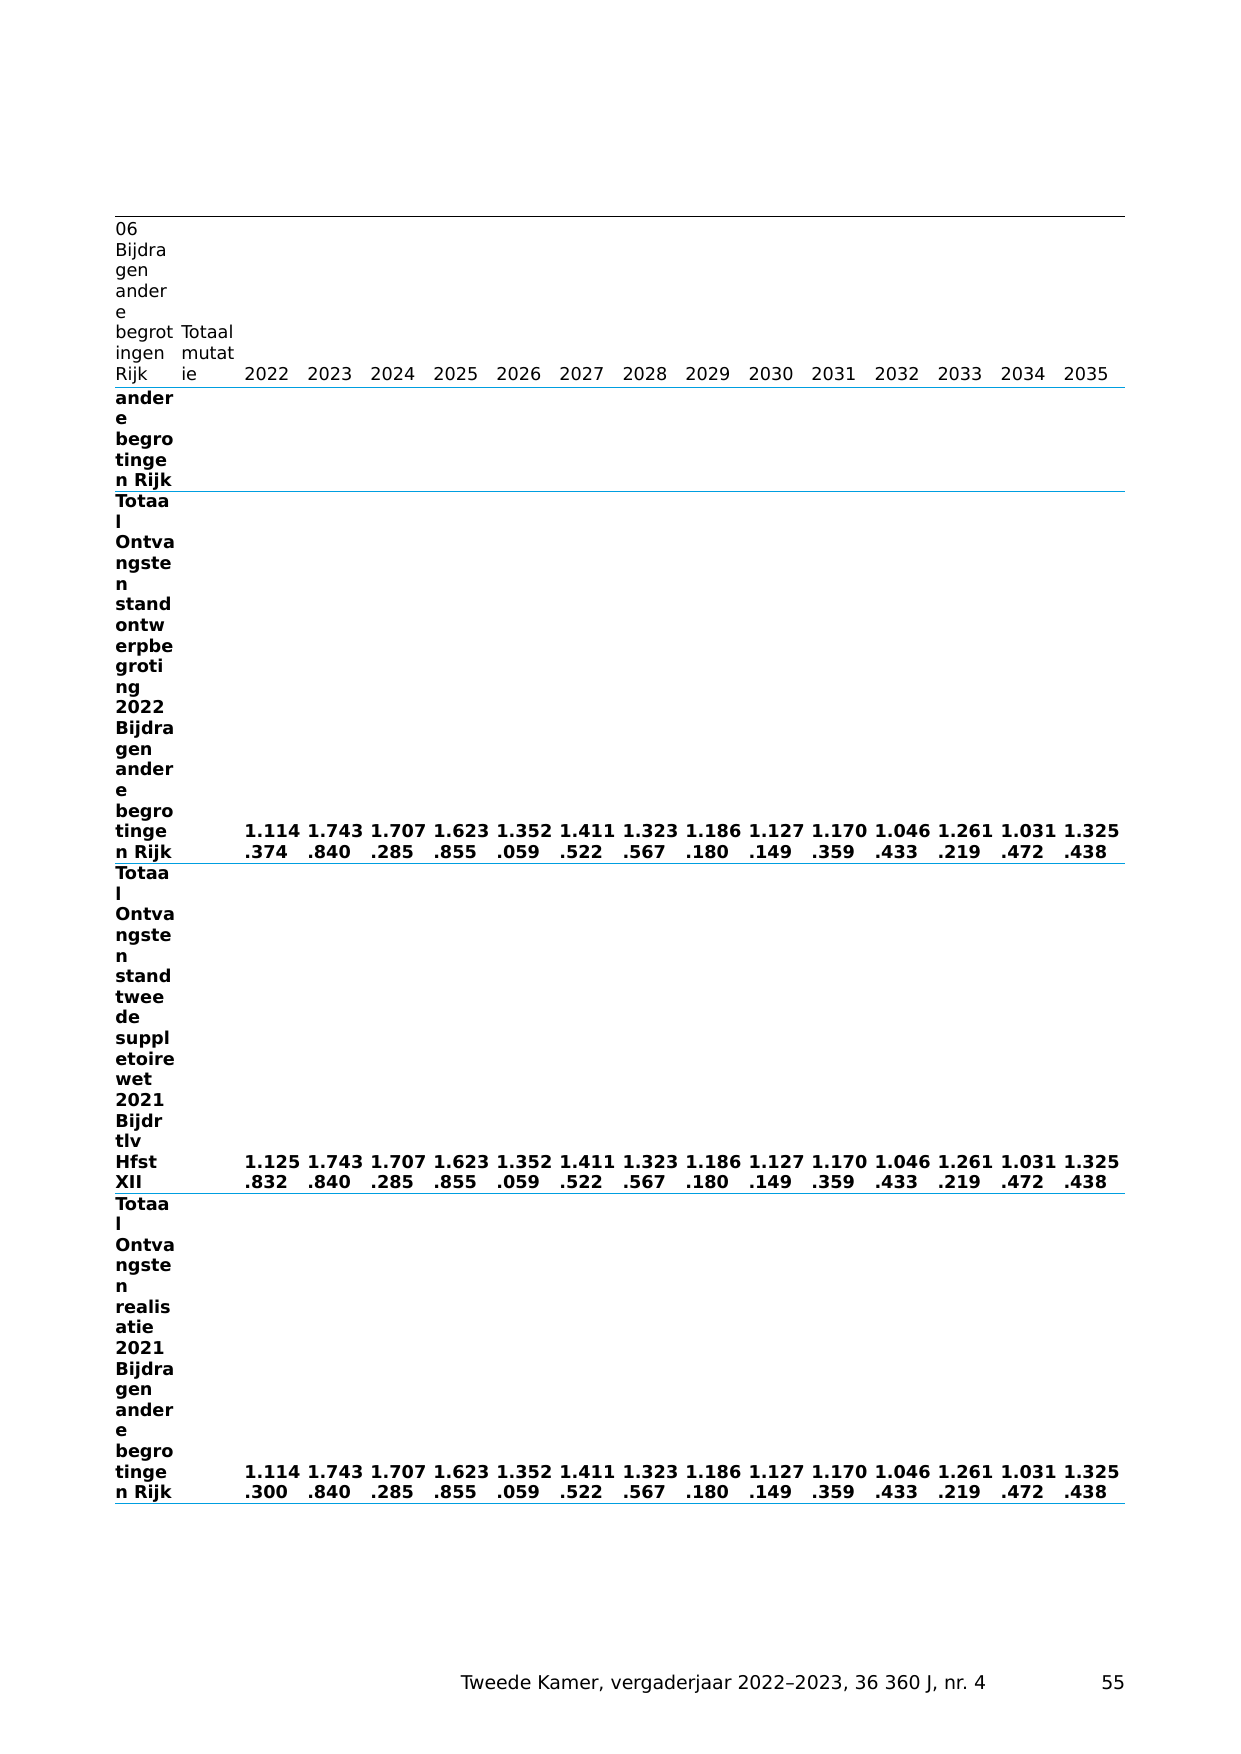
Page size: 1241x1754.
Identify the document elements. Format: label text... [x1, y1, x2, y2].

table_cell 1.114.374 [241, 492, 304, 862]
table_cell [556, 388, 619, 491]
table_cell 1.046.433 [871, 492, 934, 862]
table_cell 1.743.840 [304, 1194, 367, 1503]
table_cell [808, 388, 871, 491]
table_cell [241, 388, 304, 491]
table_cell 2024 [367, 217, 430, 387]
table_cell 1.352.059 [493, 492, 556, 862]
table_cell 1.170.359 [808, 492, 871, 862]
table_cell 2025 [430, 217, 493, 387]
table_cell 1.046.433 [871, 1194, 934, 1503]
table_cell 1.707.285 [367, 1194, 430, 1503]
table_cell 1.186.180 [682, 492, 745, 862]
table_cell 2026 [493, 217, 556, 387]
table_cell 2030 [745, 217, 808, 387]
table_cell 1.031.472 [998, 1194, 1060, 1503]
table_header Tabel 6 Artikel 6 Bijdragen andere begrotingen van het Rijk [115, 191, 1125, 216]
table_cell 1.743.840 [304, 864, 367, 1193]
table_cell 1.127.149 [745, 492, 808, 862]
table_cell 1.114.300 [241, 1194, 304, 1503]
table_cell [745, 388, 808, 491]
table_cell 1.707.285 [367, 864, 430, 1193]
table_cell 1.125.832 [241, 864, 304, 1193]
table_cell 1.743.840 [304, 492, 367, 862]
table_cell 1.707.285 [367, 492, 430, 862]
table_cell 1.411.522 [556, 1194, 619, 1503]
table_cell 1.186.180 [682, 864, 745, 1193]
table_cell 06 Bijdragen andere begrotingen Rijk [115, 217, 178, 387]
table_cell 1.623.855 [430, 492, 493, 862]
table_cell 1.411.522 [556, 492, 619, 862]
table_cell 1.325.438 [1060, 864, 1125, 1193]
table_cell 1.352.059 [493, 864, 556, 1193]
table_cell 1.127.149 [745, 1194, 808, 1503]
table_cell 1.186.180 [682, 1194, 745, 1503]
table_cell 2029 [682, 217, 745, 387]
table_cell 1.031.472 [998, 864, 1060, 1193]
table_cell 2028 [619, 217, 682, 387]
table_cell [367, 388, 430, 491]
table_cell 1.261.219 [934, 1194, 997, 1503]
table_cell 1.031.472 [998, 492, 1060, 862]
table_cell [178, 1194, 241, 1503]
table_cell 2032 [871, 217, 934, 387]
table_cell [1060, 388, 1125, 491]
table_cell [304, 388, 367, 491]
table_cell Totaal Ontvangsten stand ontwerpbegroting 2022 Bijdragen andere begrotingen Rijk [115, 492, 178, 862]
table_cell 1.261.219 [934, 492, 997, 862]
table_cell 1.325.438 [1060, 492, 1125, 862]
table_cell [178, 492, 241, 862]
table_cell [682, 388, 745, 491]
table_cell 1.411.522 [556, 864, 619, 1193]
table_cell 2023 [304, 217, 367, 387]
table_cell 1.325.438 [1060, 1194, 1125, 1503]
table_cell andere begrotingen Rijk [115, 388, 178, 491]
table_cell 1.261.219 [934, 864, 997, 1193]
table_cell 2033 [934, 217, 997, 387]
table_cell [178, 864, 241, 1193]
table_cell 2034 [998, 217, 1060, 387]
table_cell Totaal mutatie [178, 217, 241, 387]
table_cell 2035 [1060, 217, 1125, 387]
table_cell 1.623.855 [430, 864, 493, 1193]
table_cell [619, 388, 682, 491]
table_cell 2031 [808, 217, 871, 387]
table_cell 1.323.567 [619, 492, 682, 862]
table_cell 2022 [241, 217, 304, 387]
table_cell 1.623.855 [430, 1194, 493, 1503]
table_cell 1.170.359 [808, 864, 871, 1193]
table_cell 1.046.433 [871, 864, 934, 1193]
table_cell [871, 388, 934, 491]
table_cell Totaal Ontvangsten stand tweede suppletoire wet 2021 Bijdr tlv Hfst XII [115, 864, 178, 1193]
table_cell [178, 388, 241, 491]
table_cell 1.323.567 [619, 1194, 682, 1503]
table_cell [934, 388, 997, 491]
table_cell 1.352.059 [493, 1194, 556, 1503]
table_cell [998, 388, 1060, 491]
table_cell [493, 388, 556, 491]
table_cell 2027 [556, 217, 619, 387]
table_cell Totaal Ontvangsten realisatie 2021 Bijdragen andere begrotingen Rijk [115, 1194, 178, 1503]
table_cell 1.323.567 [619, 864, 682, 1193]
table_cell [430, 388, 493, 491]
table_cell 1.127.149 [745, 864, 808, 1193]
table_cell 1.170.359 [808, 1194, 871, 1503]
